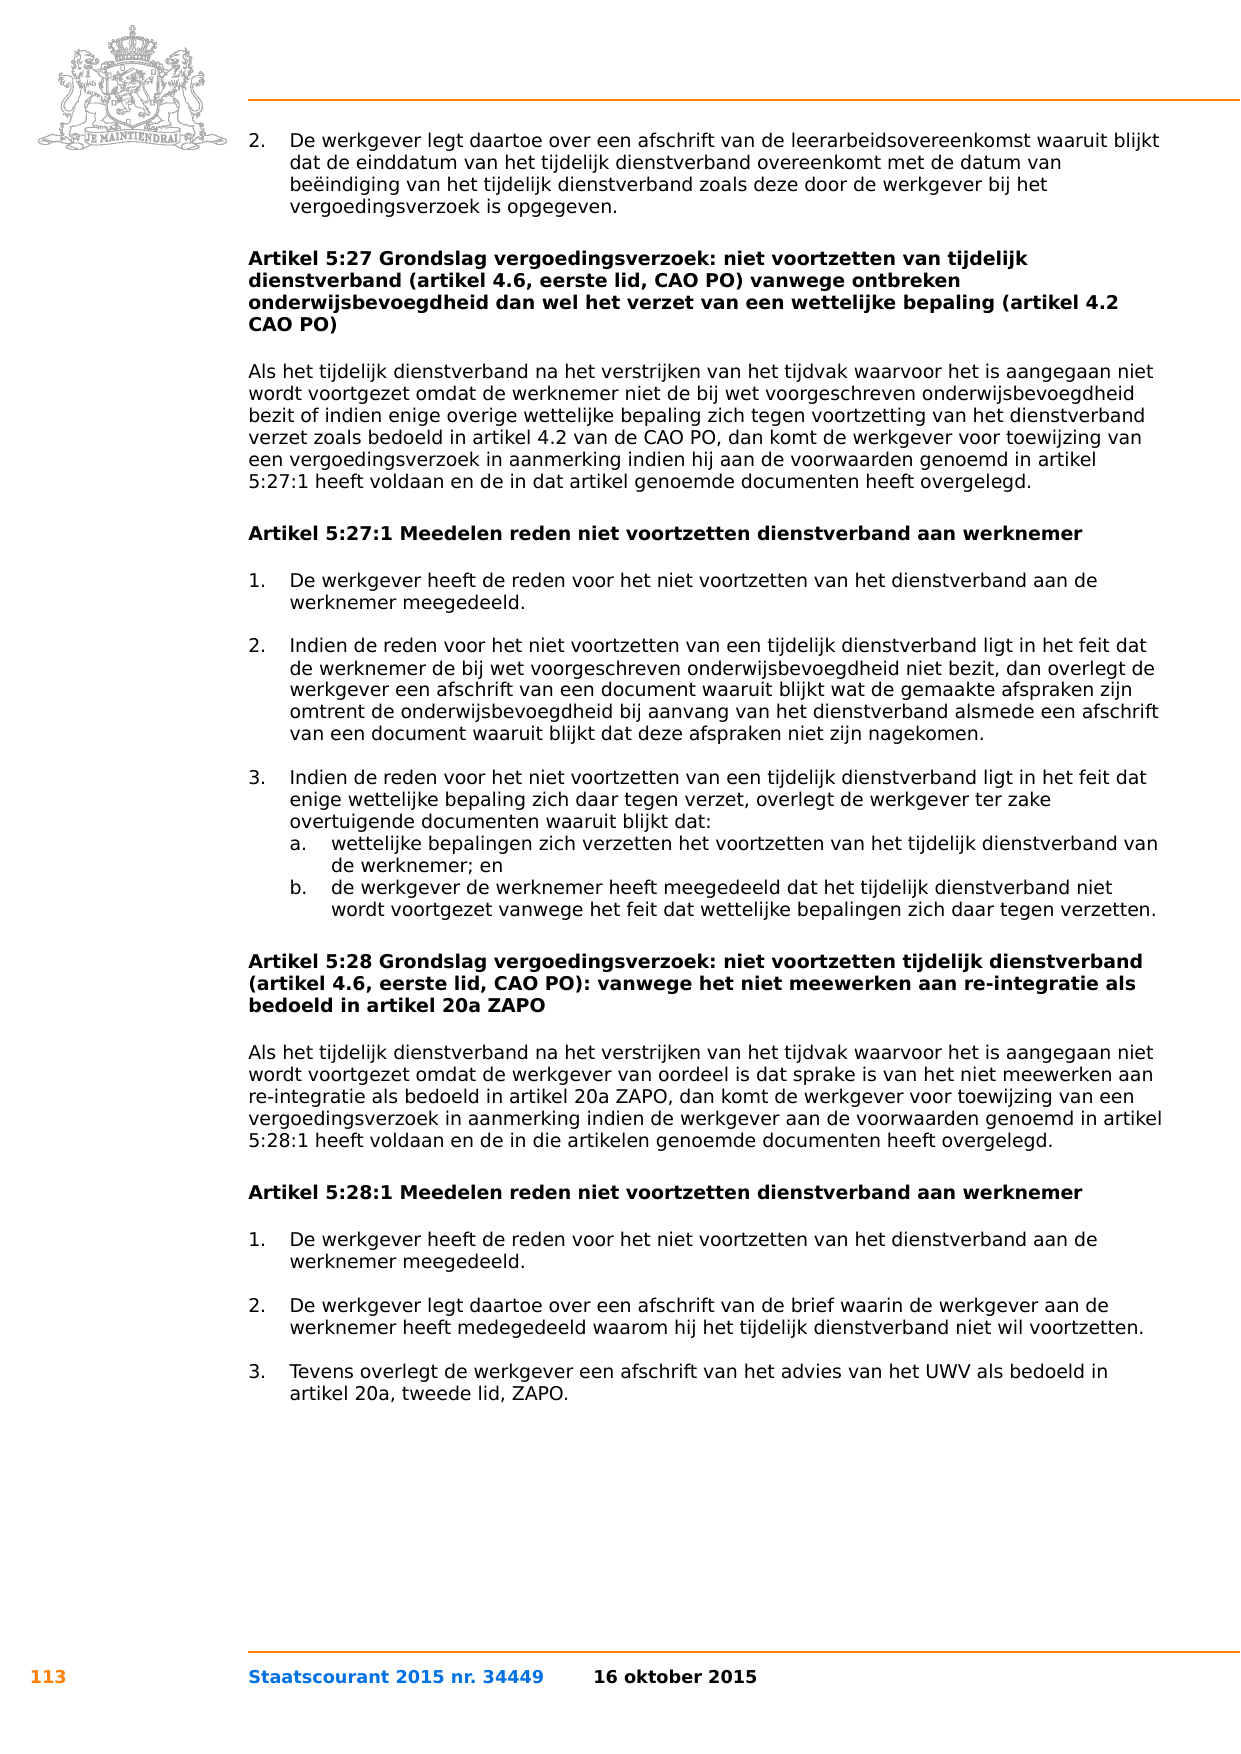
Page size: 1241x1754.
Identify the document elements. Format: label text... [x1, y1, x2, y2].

text 2. De werkgever legt daartoe over een afschrift van de leerarbeidsovereenkomst waaruit blijkt dat de einddatum van het tijdelijk dienstverband overeenkomt met de datum van beëindiging van het tijdelijk dienstverband zoals deze door de werkgever bij het vergoedingsverzoek is opgegeven. [248, 130, 1163, 218]
text Als het tijdelijk dienstverband na het verstrijken van het tijdvak waarvoor het is aangegaan niet wordt voortgezet omdat de werknemer niet de bij wet voorgeschreven onderwijsbevoegdheid bezit of indien enige overige wettelijke bepaling zich tegen voortzetting van het dienstverband verzet zoals bedoeld in artikel 4.2 van de CAO PO, dan komt de werkgever voor toewijzing van een vergoedingsverzoek in aanmerking indien hij aan de voorwaarden genoemd in artikel 5:27:1 heeft voldaan en de in dat artikel genoemde documenten heeft overgelegd. [248, 361, 1163, 493]
subtitle Artikel 5:28 Grondslag vergoedingsverzoek: niet voortzetten tijdelijk dienstverband (artikel 4.6, eerste lid, CAO PO): vanwege het niet meewerken aan re-integratie als bedoeld in artikel 20a ZAPO [248, 951, 1163, 1017]
text 2. De werkgever legt daartoe over een afschrift van de brief waarin de werkgever aan de werknemer heeft medegedeeld waarom hij het tijdelijk dienstverband niet wil voortzetten. [248, 1295, 1163, 1339]
text a. wettelijke bepalingen zich verzetten het voortzetten van het tijdelijk dienstverband van de werknemer; en [289, 833, 1163, 877]
subtitle Artikel 5:28:1 Meedelen reden niet voortzetten dienstverband aan werknemer [248, 1182, 1163, 1204]
text Als het tijdelijk dienstverband na het verstrijken van het tijdvak waarvoor het is aangegaan niet wordt voortgezet omdat de werkgever van oordeel is dat sprake is van het niet meewerken aan re-integratie als bedoeld in artikel 20a ZAPO, dan komt de werkgever voor toewijzing van een vergoedingsverzoek in aanmerking indien de werkgever aan de voorwaarden genoemd in artikel 5:28:1 heeft voldaan en de in die artikelen genoemde documenten heeft overgelegd. [248, 1042, 1163, 1152]
text 3. Indien de reden voor het niet voortzetten van een tijdelijk dienstverband ligt in het feit dat enige wettelijke bepaling zich daar tegen verzet, overlegt de werkgever ter zake overtuigende documenten waaruit blijkt dat: [248, 767, 1163, 833]
subtitle Artikel 5:27:1 Meedelen reden niet voortzetten dienstverband aan werknemer [248, 523, 1163, 544]
text 2. Indien de reden voor het niet voortzetten van een tijdelijk dienstverband ligt in het feit dat de werknemer de bij wet voorgeschreven onderwijsbevoegdheid niet bezit, dan overlegt de werkgever een afschrift van een document waaruit blijkt wat de gemaakte afspraken zijn omtrent de onderwijsbevoegdheid bij aanvang van het dienstverband alsmede een afschrift van een document waaruit blijkt dat deze afspraken niet zijn nagekomen. [248, 635, 1163, 745]
text 1. De werkgever heeft de reden voor het niet voortzetten van het dienstverband aan de werknemer meegedeeld. [248, 569, 1163, 613]
text b. de werkgever de werknemer heeft meegedeeld dat het tijdelijk dienstverband niet wordt voortgezet vanwege het feit dat wettelijke bepalingen zich daar tegen verzetten. [289, 877, 1163, 921]
text 1. De werkgever heeft de reden voor het niet voortzetten van het dienstverband aan de werknemer meegedeeld. [248, 1229, 1163, 1273]
subtitle Artikel 5:27 Grondslag vergoedingsverzoek: niet voortzetten van tijdelijk dienstverband (artikel 4.6, eerste lid, CAO PO) vanwege ontbreken onderwijsbevoegdheid dan wel het verzet van een wettelijke bepaling (artikel 4.2 CAO PO) [248, 248, 1163, 336]
text 3. Tevens overlegt de werkgever een afschrift van het advies van het UWV als bedoeld in artikel 20a, tweede lid, ZAPO. [248, 1361, 1163, 1404]
picture [38, 25, 227, 150]
